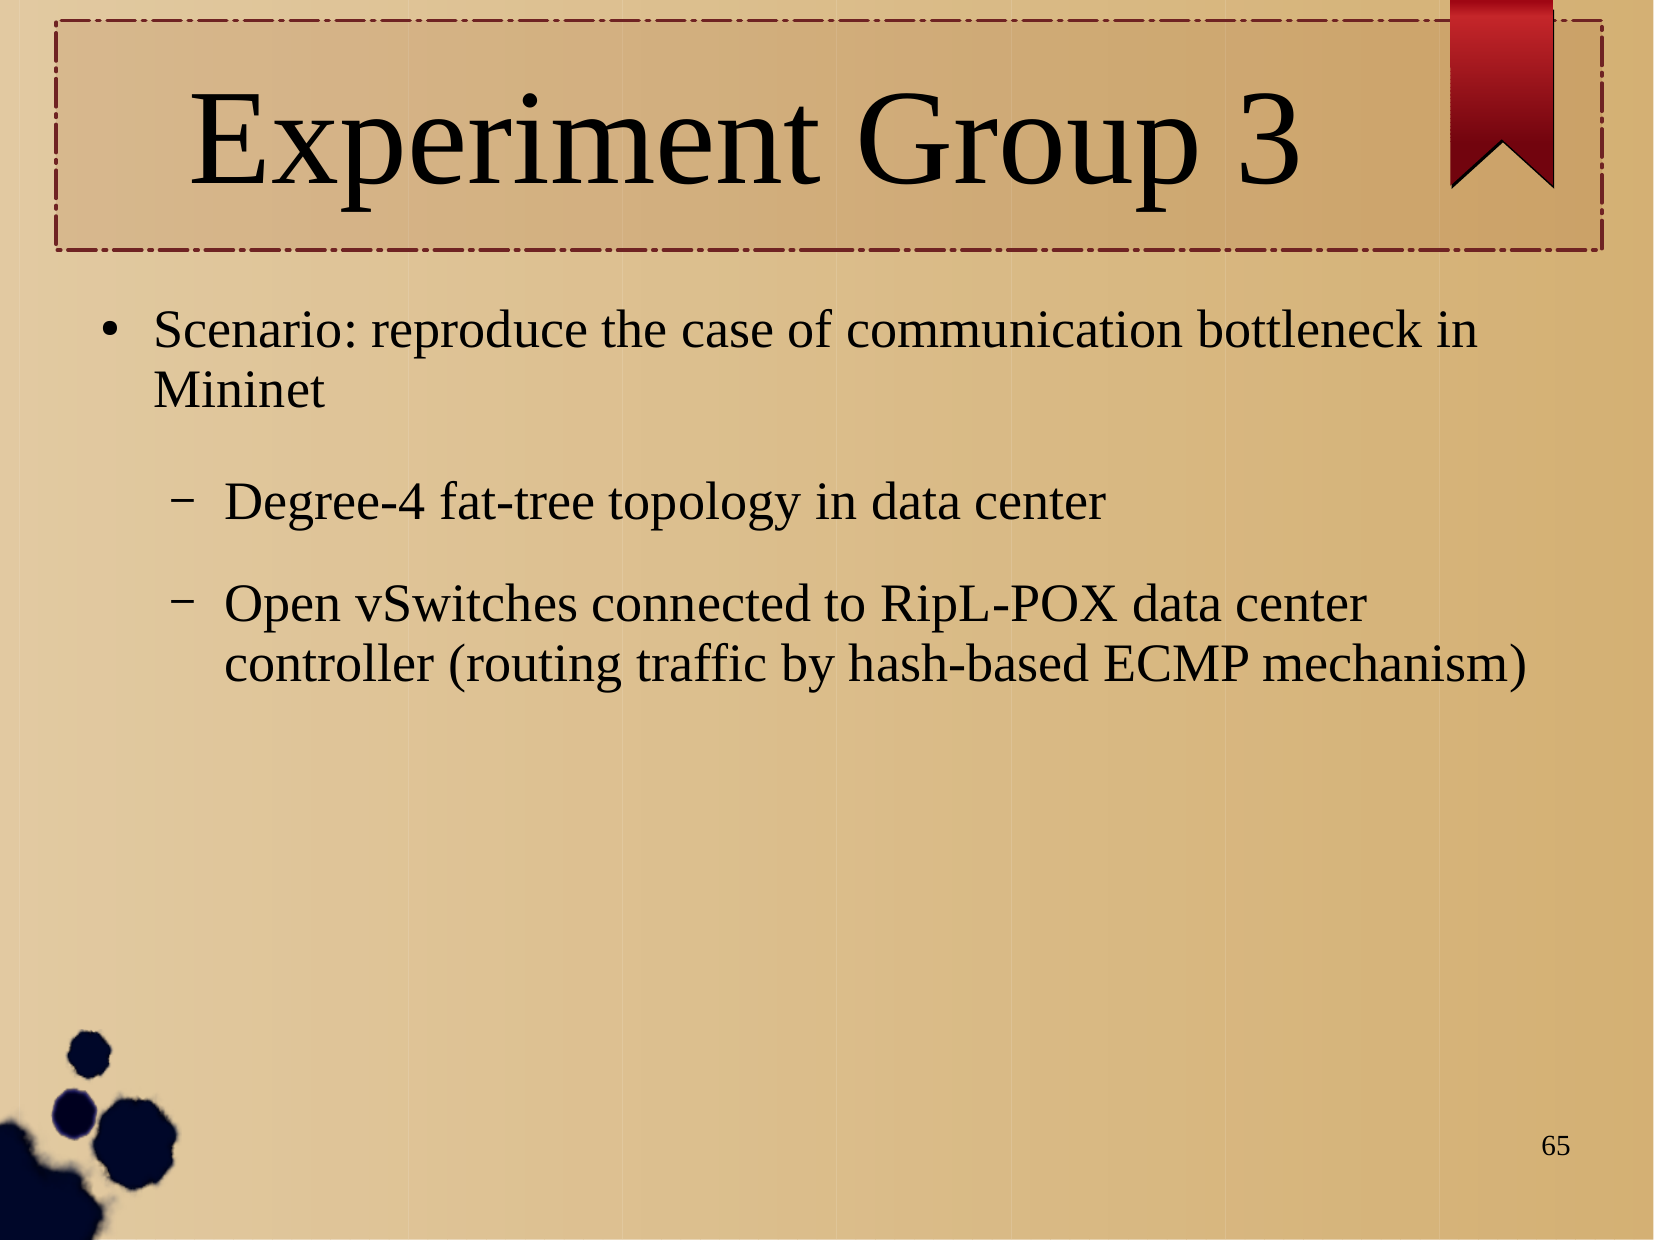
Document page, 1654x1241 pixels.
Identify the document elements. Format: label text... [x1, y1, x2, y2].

list Scenario: reproduce the case of communication bottleneck in Mininet Degree-4 fat-tree topology in data center Open vSwitches connected to RipL-POX data center controller (routing traffic by hash-based ECMP mechanism) [82, 299, 1571, 1019]
title Experiment Group 3 [82, 47, 1412, 229]
